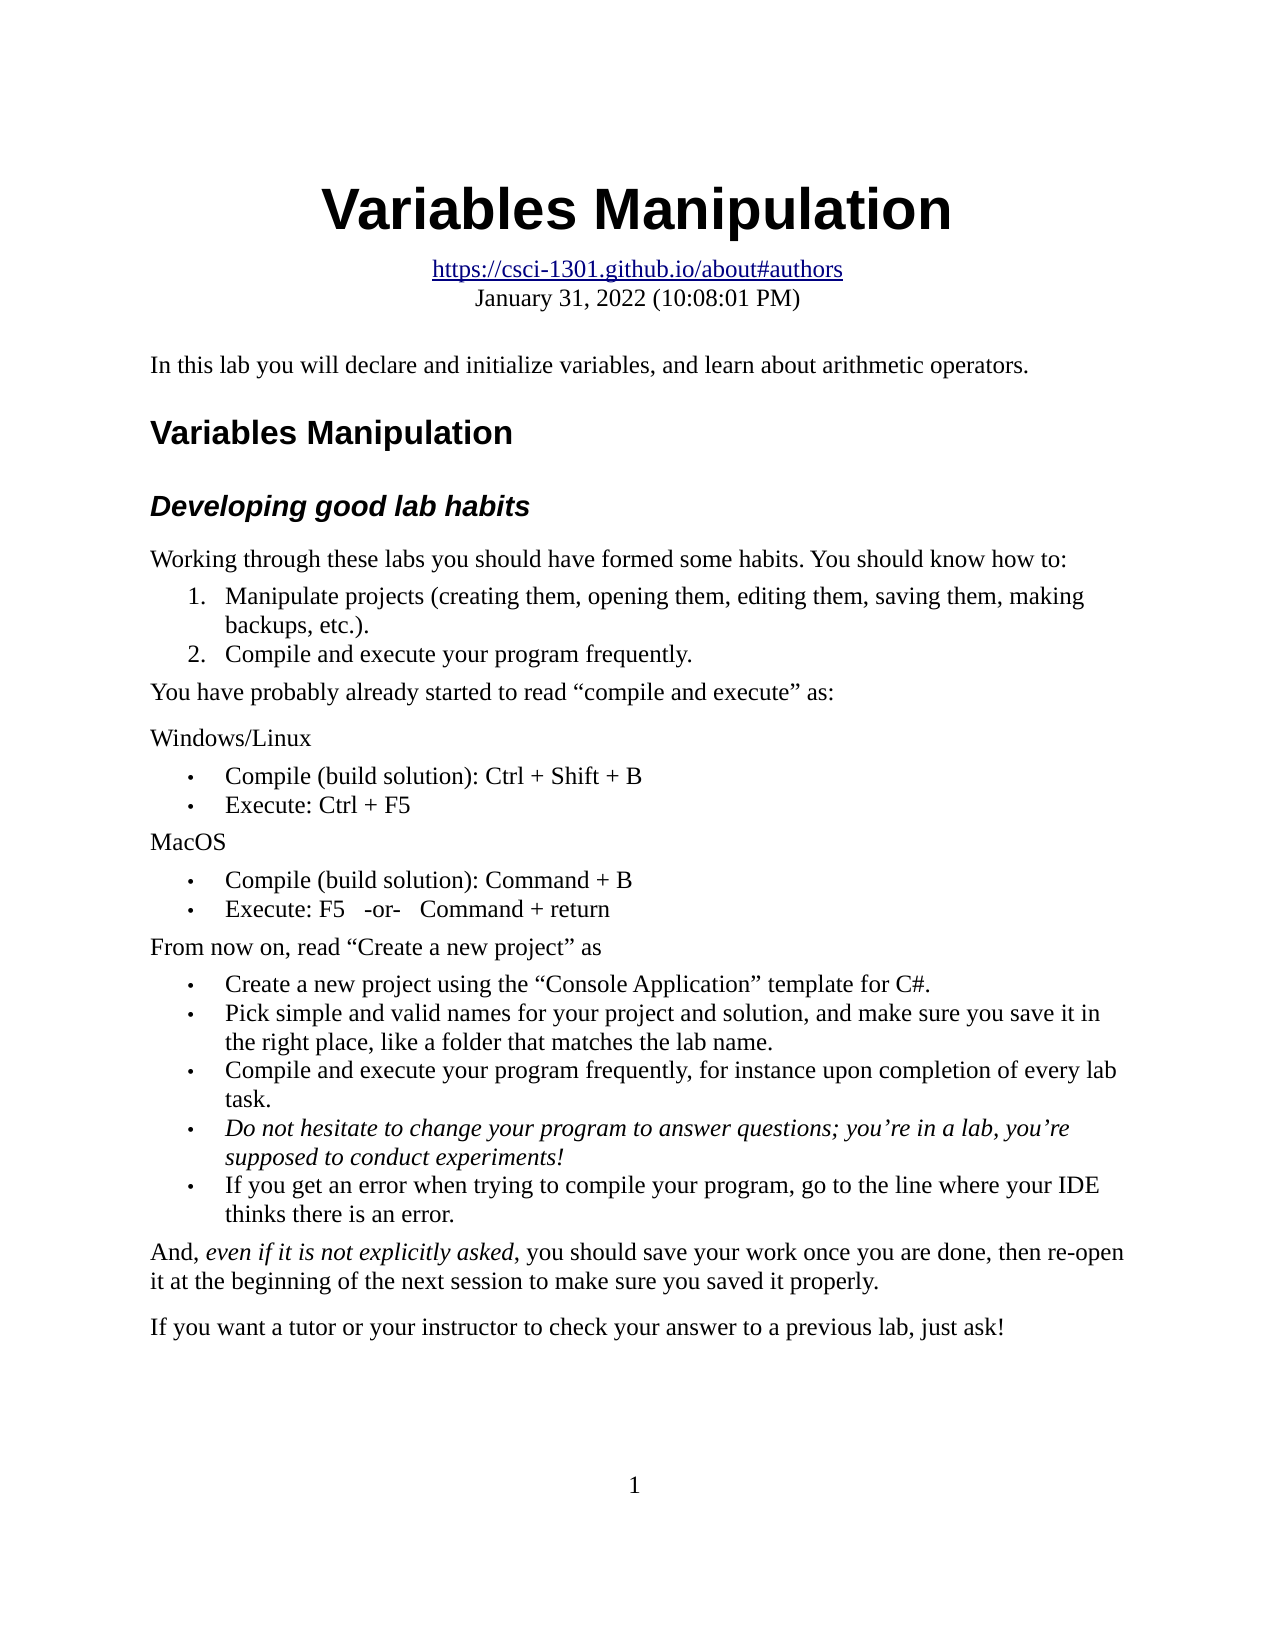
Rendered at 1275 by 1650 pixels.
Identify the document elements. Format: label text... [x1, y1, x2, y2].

text Windows/Linux [150, 723, 1125, 752]
list Compile and execute your program frequently, for instance upon completion of every lab task. [187, 1056, 1125, 1113]
text From now on, read “Create a new project” as [150, 932, 1125, 960]
subtitle Variables Manipulation [150, 412, 1125, 451]
list If you get an error when trying to compile your program, go to the line where your IDE thinks there is an error. [187, 1171, 1125, 1228]
list Execute: Ctrl + F5 [187, 790, 1125, 818]
text Working through these labs you should have formed some habits. You should know how to: [150, 544, 1125, 572]
subtitle Developing good lab habits [150, 489, 1125, 522]
text And, even if it is not explicitly asked, you should save your work once you are done, then re-open it at the beginning of the next session to make sure you saved it properly. [150, 1237, 1125, 1294]
text MacOS [150, 827, 1125, 856]
text In this lab you will declare and initialize variables, and learn about arithmetic operators. [150, 350, 1125, 378]
text If you want a tutor or your instructor to check your answer to a previous lab, just ask! [150, 1312, 1125, 1341]
list Manipulate projects (creating them, opening them, editing them, saving them, making backups, etc.). [187, 581, 1125, 639]
list Compile (build solution): Command + B [187, 865, 1125, 894]
list Pick simple and valid names for your project and solution, and make sure you save it in the right place, like a folder that matches the lab name. [187, 998, 1125, 1056]
text January 31, 2022 (10:08:01 PM) [150, 283, 1125, 312]
list Execute: F5 -or- Command + return [187, 894, 1125, 923]
text https://csci-1301.github.io/about#authors [150, 254, 1125, 283]
title Variables Manipulation [150, 175, 1125, 242]
text You have probably already started to read “compile and execute” as: [150, 677, 1125, 705]
list Create a new project using the “Console Application” template for C#. [187, 969, 1125, 998]
list Compile and execute your program frequently. [187, 639, 1125, 668]
list Compile (build solution): Ctrl + Shift + B [187, 761, 1125, 790]
list Do not hesitate to change your program to answer questions; you’re in a lab, you’re supposed to conduct experiments! [187, 1113, 1125, 1171]
